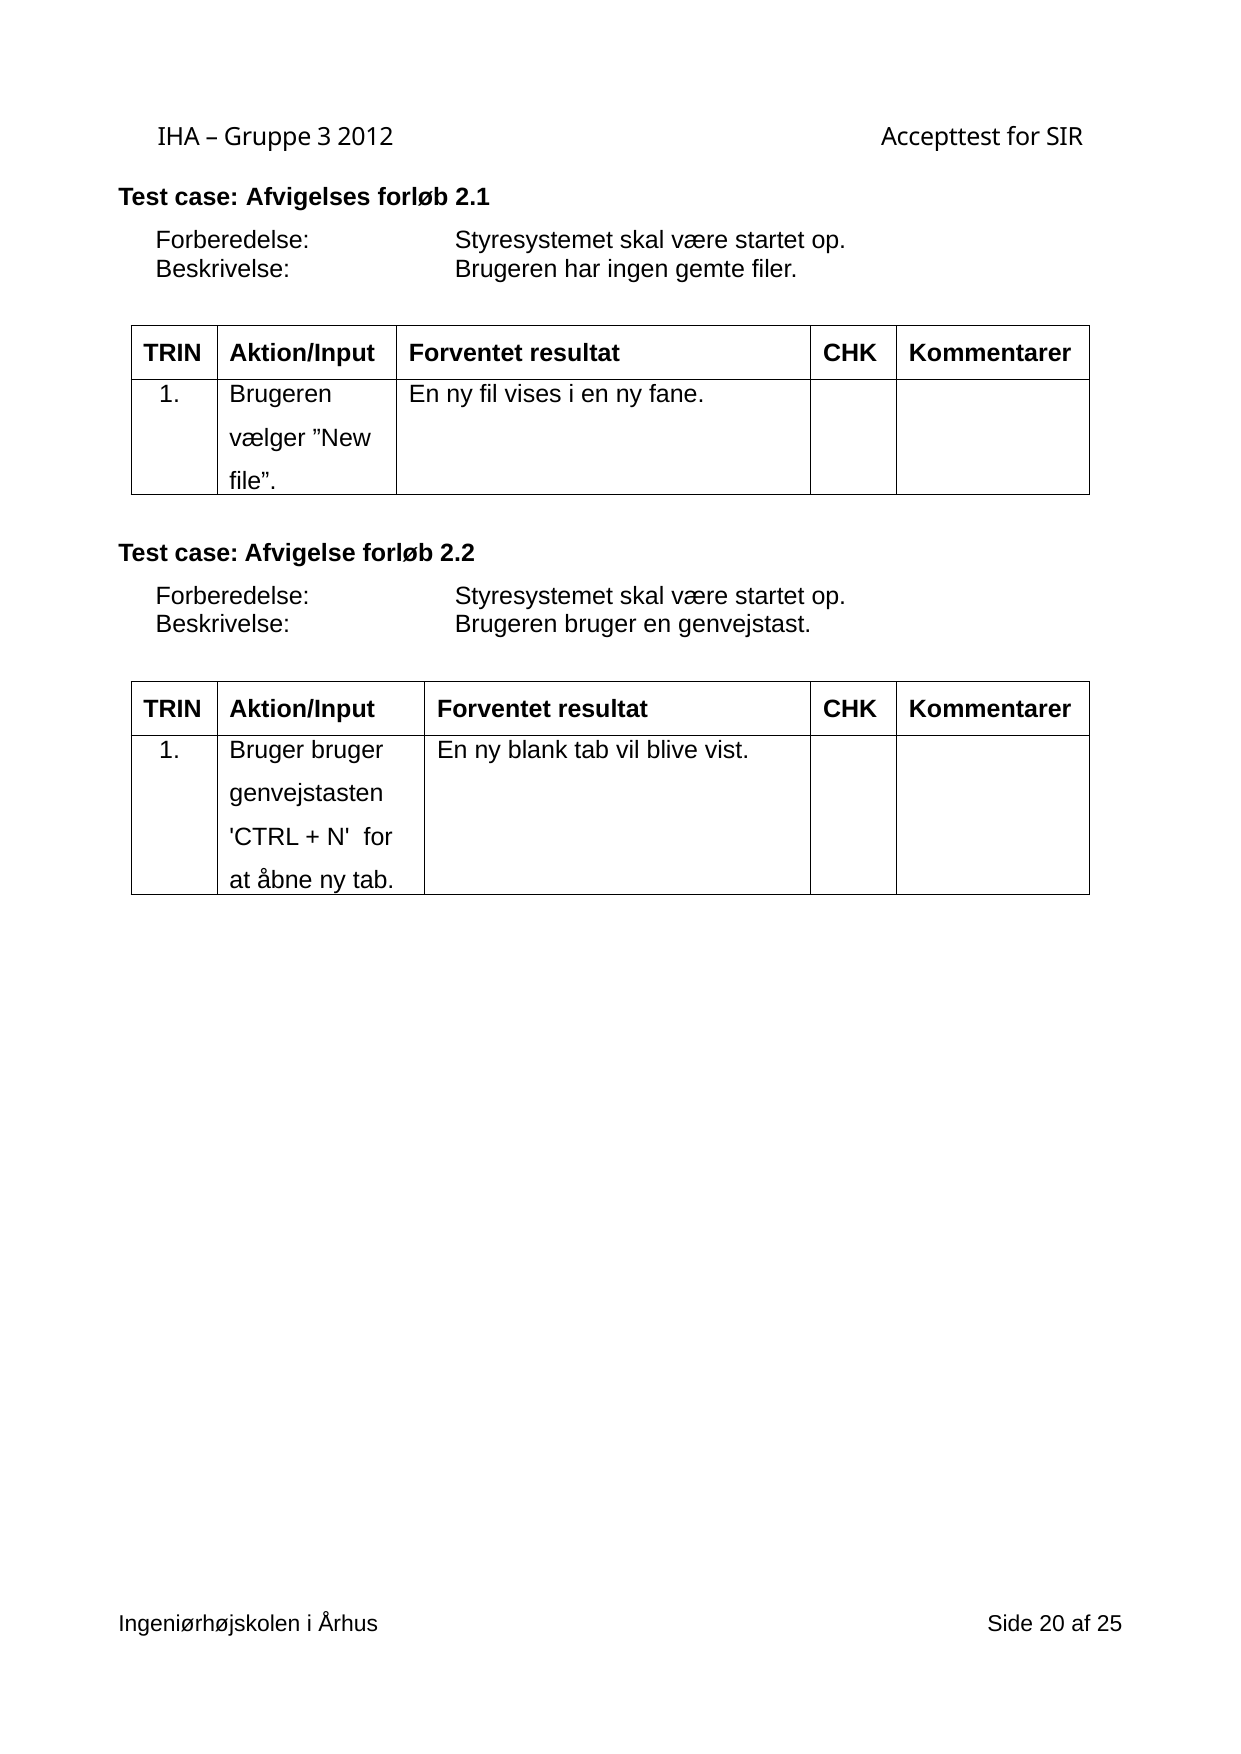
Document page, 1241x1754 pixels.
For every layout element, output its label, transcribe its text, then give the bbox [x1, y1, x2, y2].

table_header CHK [811, 326, 896, 379]
table_cell [897, 736, 1089, 893]
table_header Forberedelse: [144, 225, 443, 253]
table_header Forventet resultat [425, 682, 810, 735]
text Test case: Afvigelses forløb 2.1 [118, 182, 1122, 210]
table_cell [811, 380, 896, 494]
table_cell [811, 736, 896, 893]
table_cell [132, 736, 217, 893]
table_header Styresystemet skal være startet op. [443, 581, 1089, 609]
table_header CHK [811, 682, 896, 735]
table_header Aktion/Input [218, 682, 424, 735]
table_cell Brugeren vælger ”New file”. [218, 380, 396, 494]
table_cell En ny blank tab vil blive vist. [425, 736, 810, 893]
table_header TRIN [132, 326, 217, 379]
table_cell Beskrivelse: [144, 254, 443, 282]
table_cell [897, 380, 1089, 494]
table_cell Bruger bruger genvejstasten 'CTRL + N' for at åbne ny tab. [218, 736, 424, 893]
table_header Kommentarer [897, 682, 1089, 735]
table_header Forventet resultat [397, 326, 810, 379]
table_cell Beskrivelse: [144, 610, 443, 638]
text Test case: Afvigelse forløb 2.2 [118, 538, 1122, 566]
table_header TRIN [132, 682, 217, 735]
table_header Kommentarer [897, 326, 1089, 379]
table_header Styresystemet skal være startet op. [443, 225, 1089, 253]
table_cell [132, 380, 217, 494]
table_header Aktion/Input [218, 326, 396, 379]
table_header Forberedelse: [144, 581, 443, 609]
table_cell Brugeren har ingen gemte filer. [443, 254, 1089, 282]
table_cell En ny fil vises i en ny fane. [397, 380, 810, 494]
table_cell Brugeren bruger en genvejstast. [443, 610, 1089, 638]
